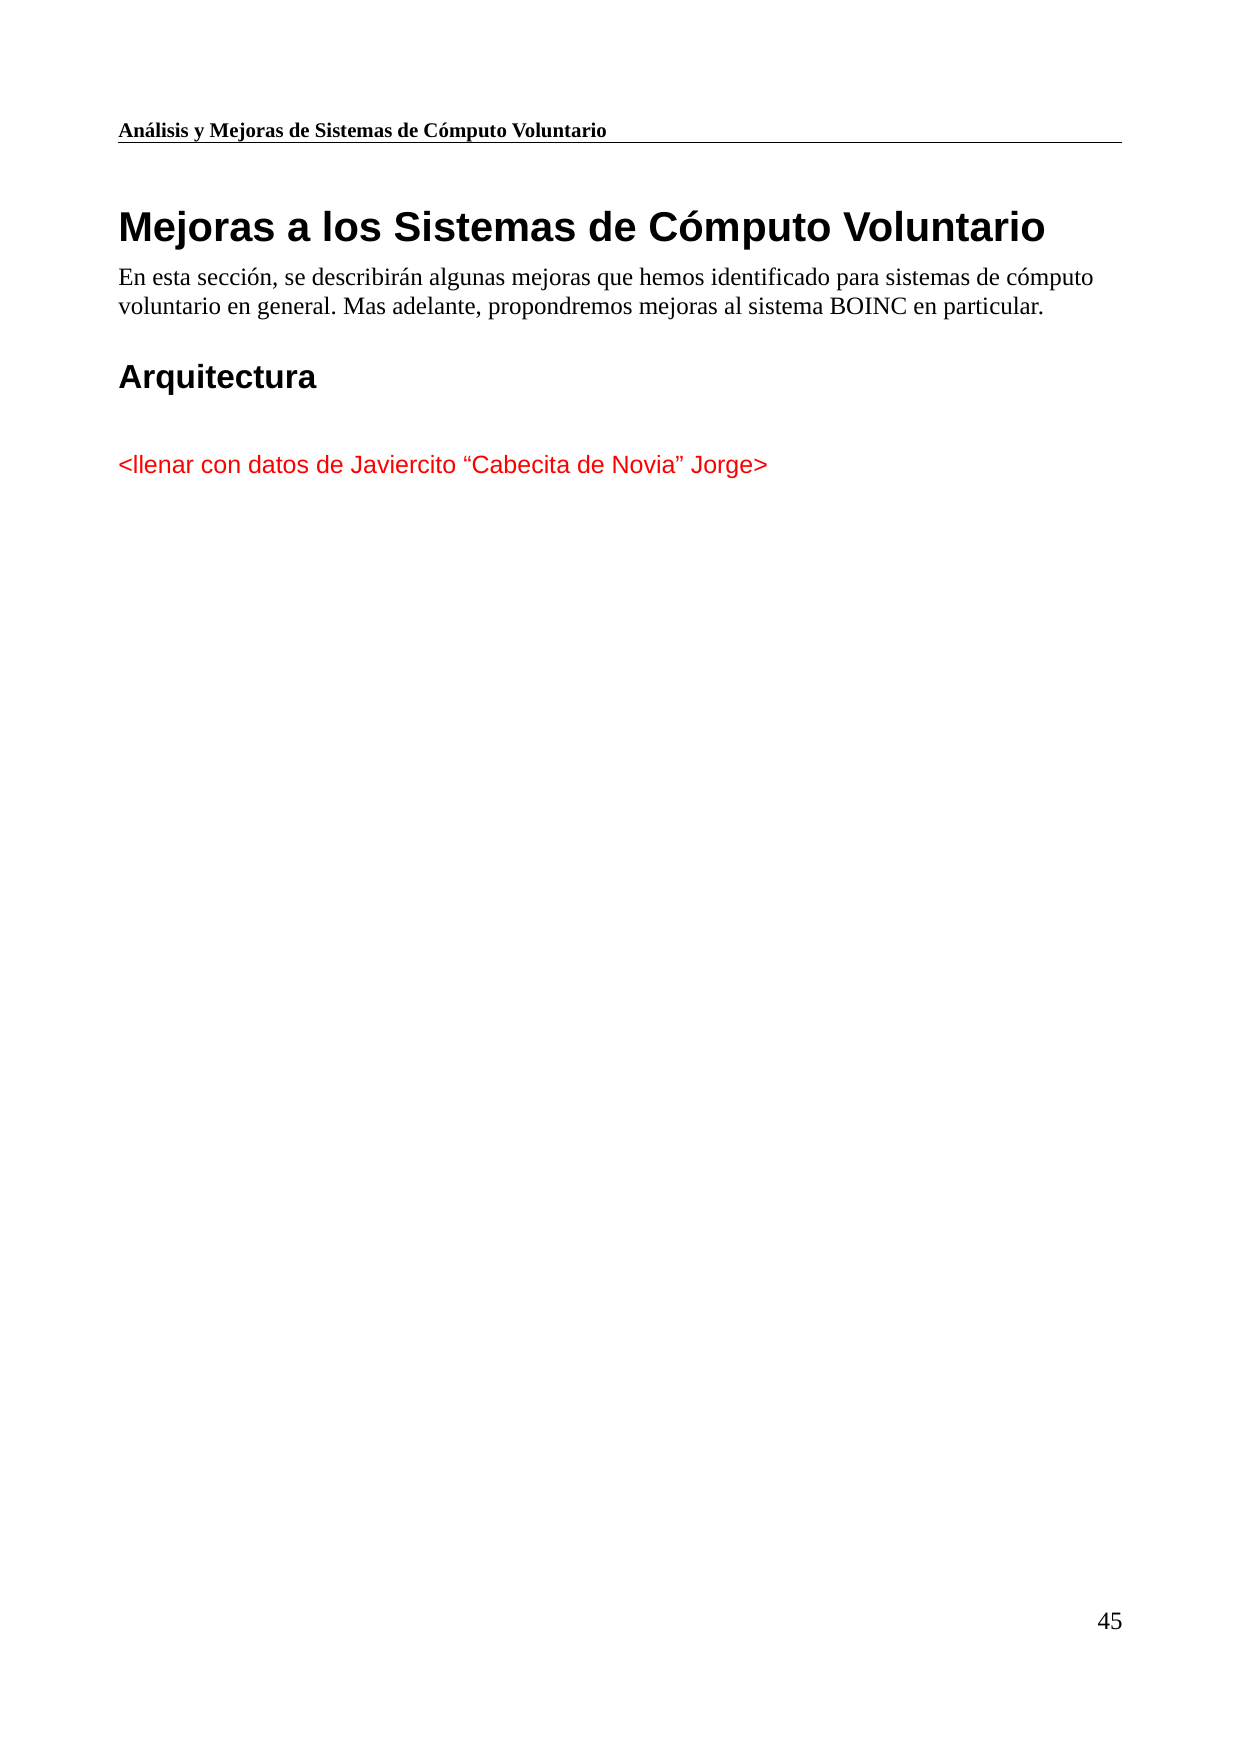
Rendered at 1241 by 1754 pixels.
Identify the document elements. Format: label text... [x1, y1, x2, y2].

subtitle Arquitectura [118, 357, 1122, 396]
subtitle Mejoras a los Sistemas de Cómputo Voluntario [118, 202, 1122, 250]
text En esta sección, se describirán algunas mejoras que hemos identificado para sistemas de cómputo voluntario en general. Mas adelante, propondremos mejoras al sistema BOINC en particular. [118, 262, 1122, 320]
text <llenar con datos de Javiercito “Cabecita de Novia” Jorge> [118, 450, 1122, 478]
